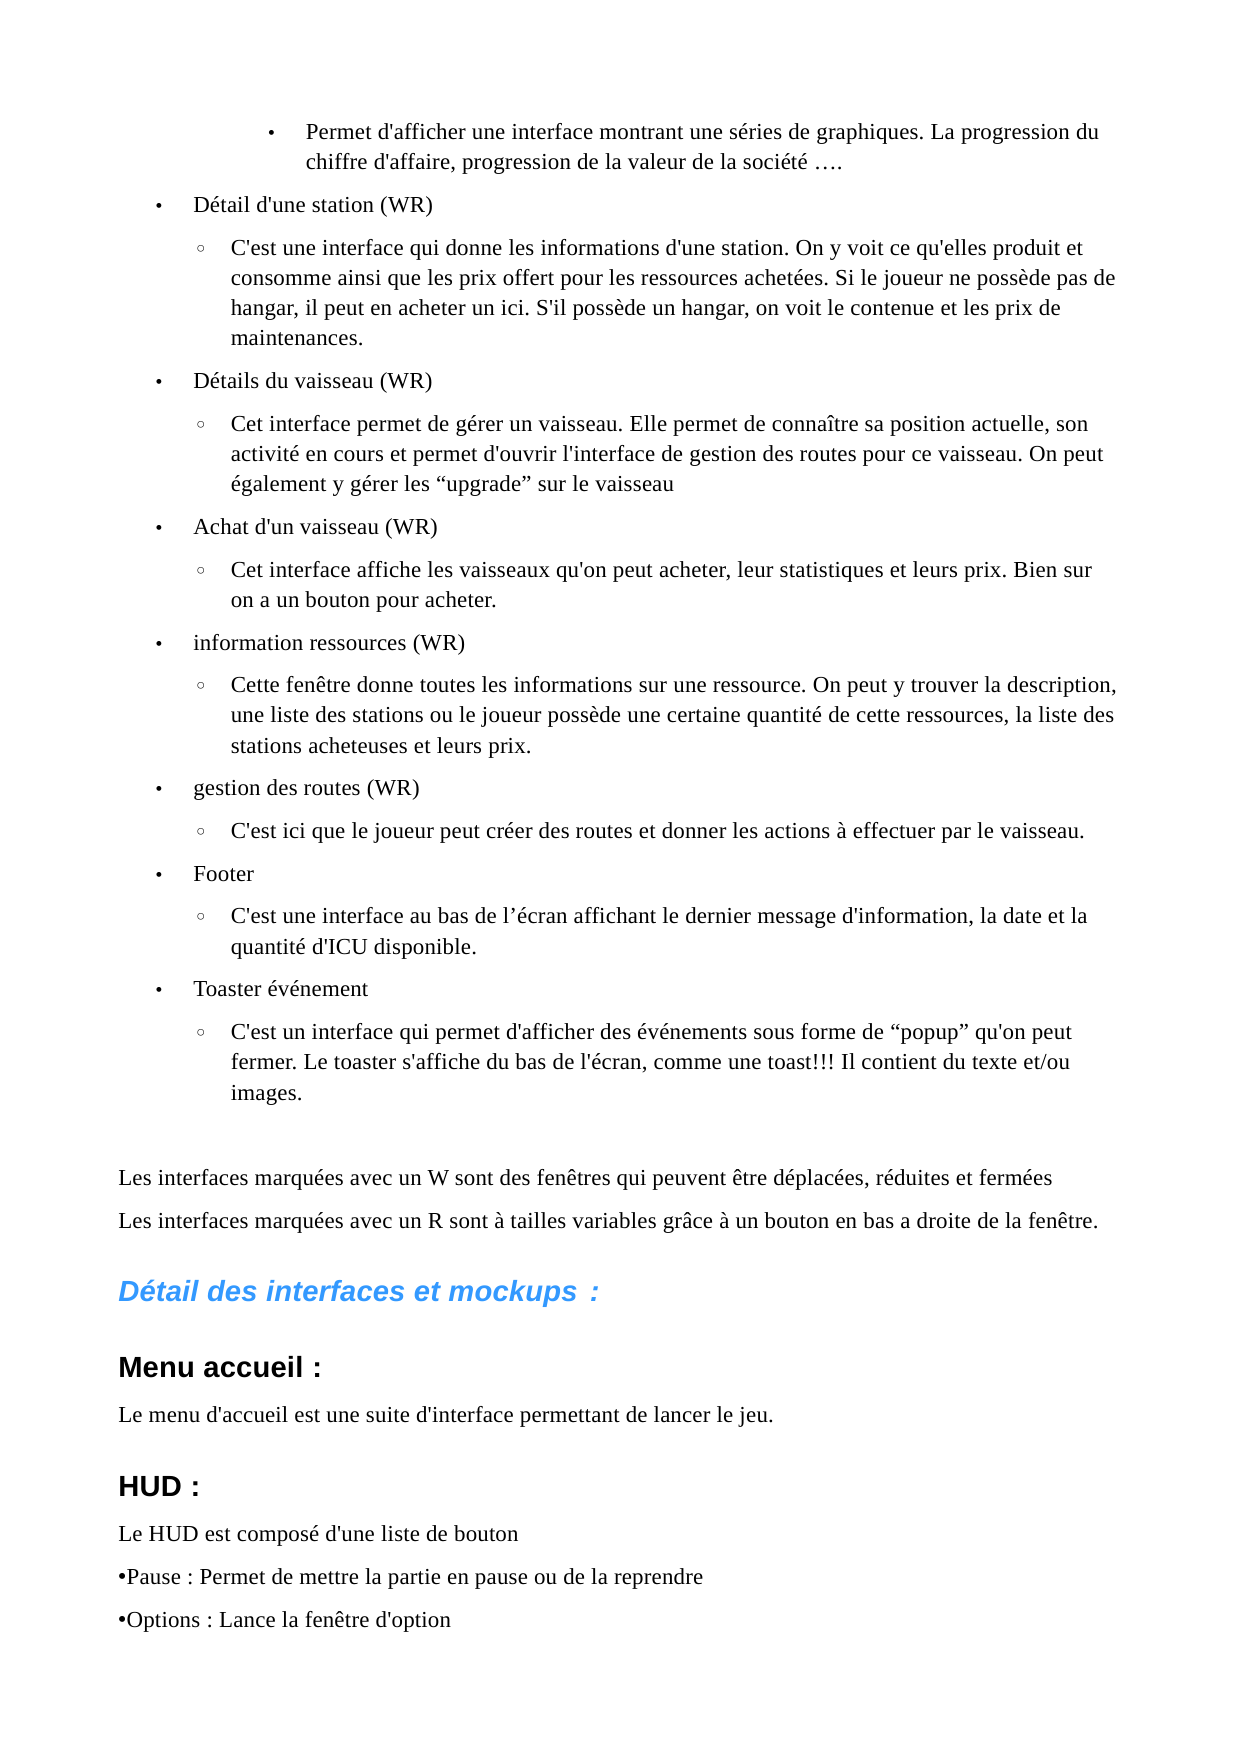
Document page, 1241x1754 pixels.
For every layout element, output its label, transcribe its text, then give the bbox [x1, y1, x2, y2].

list Footer [156, 860, 1122, 886]
list C'est un interface qui permet d'afficher des événements sous forme de “popup” qu'on peut fermer. Le toaster s'affiche du bas de l'écran, comme une toast!!! Il contient du texte et/ou images. [193, 1018, 1122, 1105]
text Les interfaces marquées avec un R sont à tailles variables grâce à un bouton en bas a droite de la fenêtre. [118, 1207, 1122, 1233]
subtitle Détail des interfaces et mockups : [118, 1274, 1122, 1308]
list Cet interface permet de gérer un vaisseau. Elle permet de connaître sa position actuelle, son activité en cours et permet d'ouvrir l'interface de gestion des routes pour ce vaisseau. On peut également y gérer les “upgrade” sur le vaisseau [193, 410, 1122, 497]
list information ressources (WR) [156, 628, 1122, 655]
list C'est une interface au bas de l’écran affichant le dernier message d'information, la date et la quantité d'ICU disponible. [193, 902, 1122, 959]
list C'est une interface qui donne les informations d'une station. On y voit ce qu'elles produit et consomme ainsi que les prix offert pour les ressources achetées. Si le joueur ne possède pas de hangar, il peut en acheter un ici. S'il possède un hangar, on voit le contenue et les prix de maintenances. [193, 234, 1122, 351]
subtitle Menu accueil : [118, 1350, 1122, 1384]
list Cet interface affiche les vaisseaux qu'on peut acheter, leur statistiques et leurs prix. Bien sur on a un bouton pour acheter. [193, 556, 1122, 612]
list Détail d'une station (WR) [156, 191, 1122, 217]
list Pause : Permet de mettre la partie en pause ou de la reprendre [118, 1563, 1122, 1589]
text Le menu d'accueil est une suite d'interface permettant de lancer le jeu. [118, 1401, 1122, 1428]
subtitle HUD : [118, 1469, 1122, 1503]
list Cette fenêtre donne toutes les informations sur une ressource. On peut y trouver la description, une liste des stations ou le joueur possède une certaine quantité de cette ressources, la liste des stations acheteuses et leurs prix. [193, 671, 1122, 758]
list gestion des routes (WR) [156, 774, 1122, 801]
list Détails du vaisseau (WR) [156, 367, 1122, 393]
text Les interfaces marquées avec un W sont des fenêtres qui peuvent être déplacées, réduites et fermées [118, 1164, 1122, 1190]
list Permet d'afficher une interface montrant une séries de graphiques. La progression du chiffre d'affaire, progression de la valeur de la société …. [268, 118, 1122, 175]
list Options : Lance la fenêtre d'option [118, 1606, 1122, 1632]
list Toaster événement [156, 975, 1122, 1002]
text Le HUD est composé d'une liste de bouton [118, 1520, 1122, 1547]
list Achat d'un vaisseau (WR) [156, 513, 1122, 539]
list C'est ici que le joueur peut créer des routes et donner les actions à effectuer par le vaisseau. [193, 817, 1122, 843]
